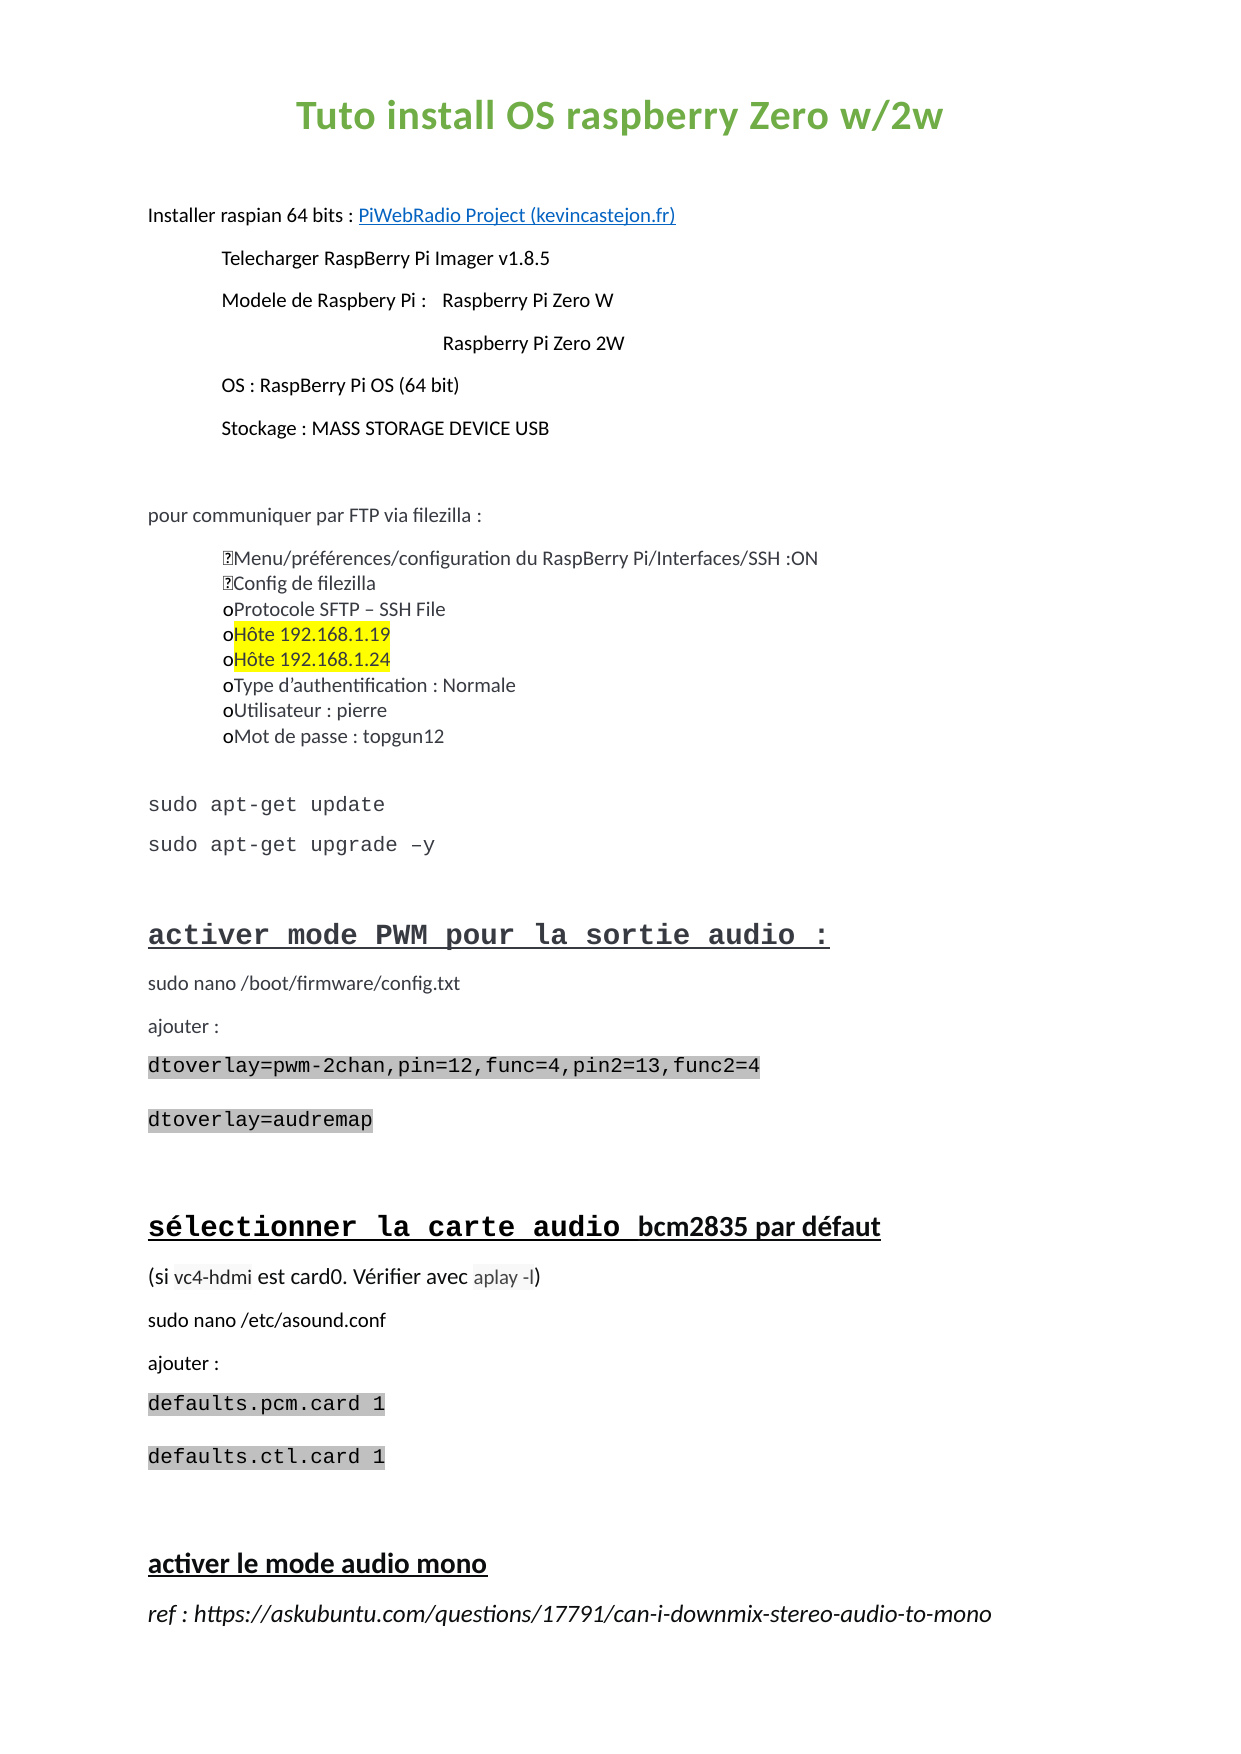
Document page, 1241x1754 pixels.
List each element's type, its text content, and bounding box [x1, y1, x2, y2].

text ajouter : [148, 1013, 1093, 1038]
list Menu/préférences/configuration du RaspBerry Pi/Interfaces/SSH :ON [223, 545, 1093, 570]
list Config de filezilla [223, 570, 1093, 596]
text Stockage : MASS STORAGE DEVICE USB [221, 415, 1093, 440]
text sudo apt-get upgrade –y [148, 834, 1093, 858]
text defaults.pcm.card 1 [148, 1392, 1093, 1416]
list Hôte 192.168.1.19 [223, 621, 1093, 647]
text dtoverlay=audremap [148, 1109, 1093, 1133]
text activer mode PWM pour la sortie audio : [148, 920, 1093, 953]
text sudo apt-get update [148, 793, 1093, 817]
list Utilisateur : pierre [223, 697, 1093, 723]
text dtoverlay=pwm-2chan,pin=12,func=4,pin2=13,func2=4 [148, 1056, 1093, 1079]
text defaults.ctl.card 1 [148, 1446, 1093, 1470]
text Telecharger RaspBerry Pi Imager v1.8.5 [221, 245, 1093, 270]
list Protocole SFTP – SSH File [223, 596, 1093, 621]
text Tuto install OS raspberry Zero w/2w [148, 89, 1093, 139]
text sudo nano /boot/firmware/config.txt [148, 971, 1093, 996]
text ajouter : [148, 1350, 1093, 1375]
text Raspberry Pi Zero 2W [369, 330, 1093, 355]
text sélectionner la carte audio bcm2835 par défaut [148, 1208, 1093, 1245]
text Modele de Raspbery Pi : Raspberry Pi Zero W [221, 287, 1093, 313]
text sudo nano /etc/asound.conf [148, 1307, 1093, 1333]
list Mot de passe : topgun12 [223, 723, 1093, 748]
list Hôte 192.168.1.24 [223, 647, 1093, 672]
text pour communiquer par FTP via filezilla : [148, 502, 1093, 528]
text OS : RaspBerry Pi OS (64 bit) [221, 372, 1093, 398]
text Installer raspian 64 bits : PiWebRadio Project (kevincastejon.fr) [148, 202, 1093, 228]
list Type d’authentification : Normale [223, 672, 1093, 697]
text (si vc4-hdmi est card0. Vérifier avec aplay -l) [148, 1262, 1093, 1290]
text ref : https://askubuntu.com/questions/17791/can-i-downmix-stereo-audio-to-mono [148, 1598, 1093, 1628]
text activer le mode audio mono [148, 1545, 1093, 1580]
